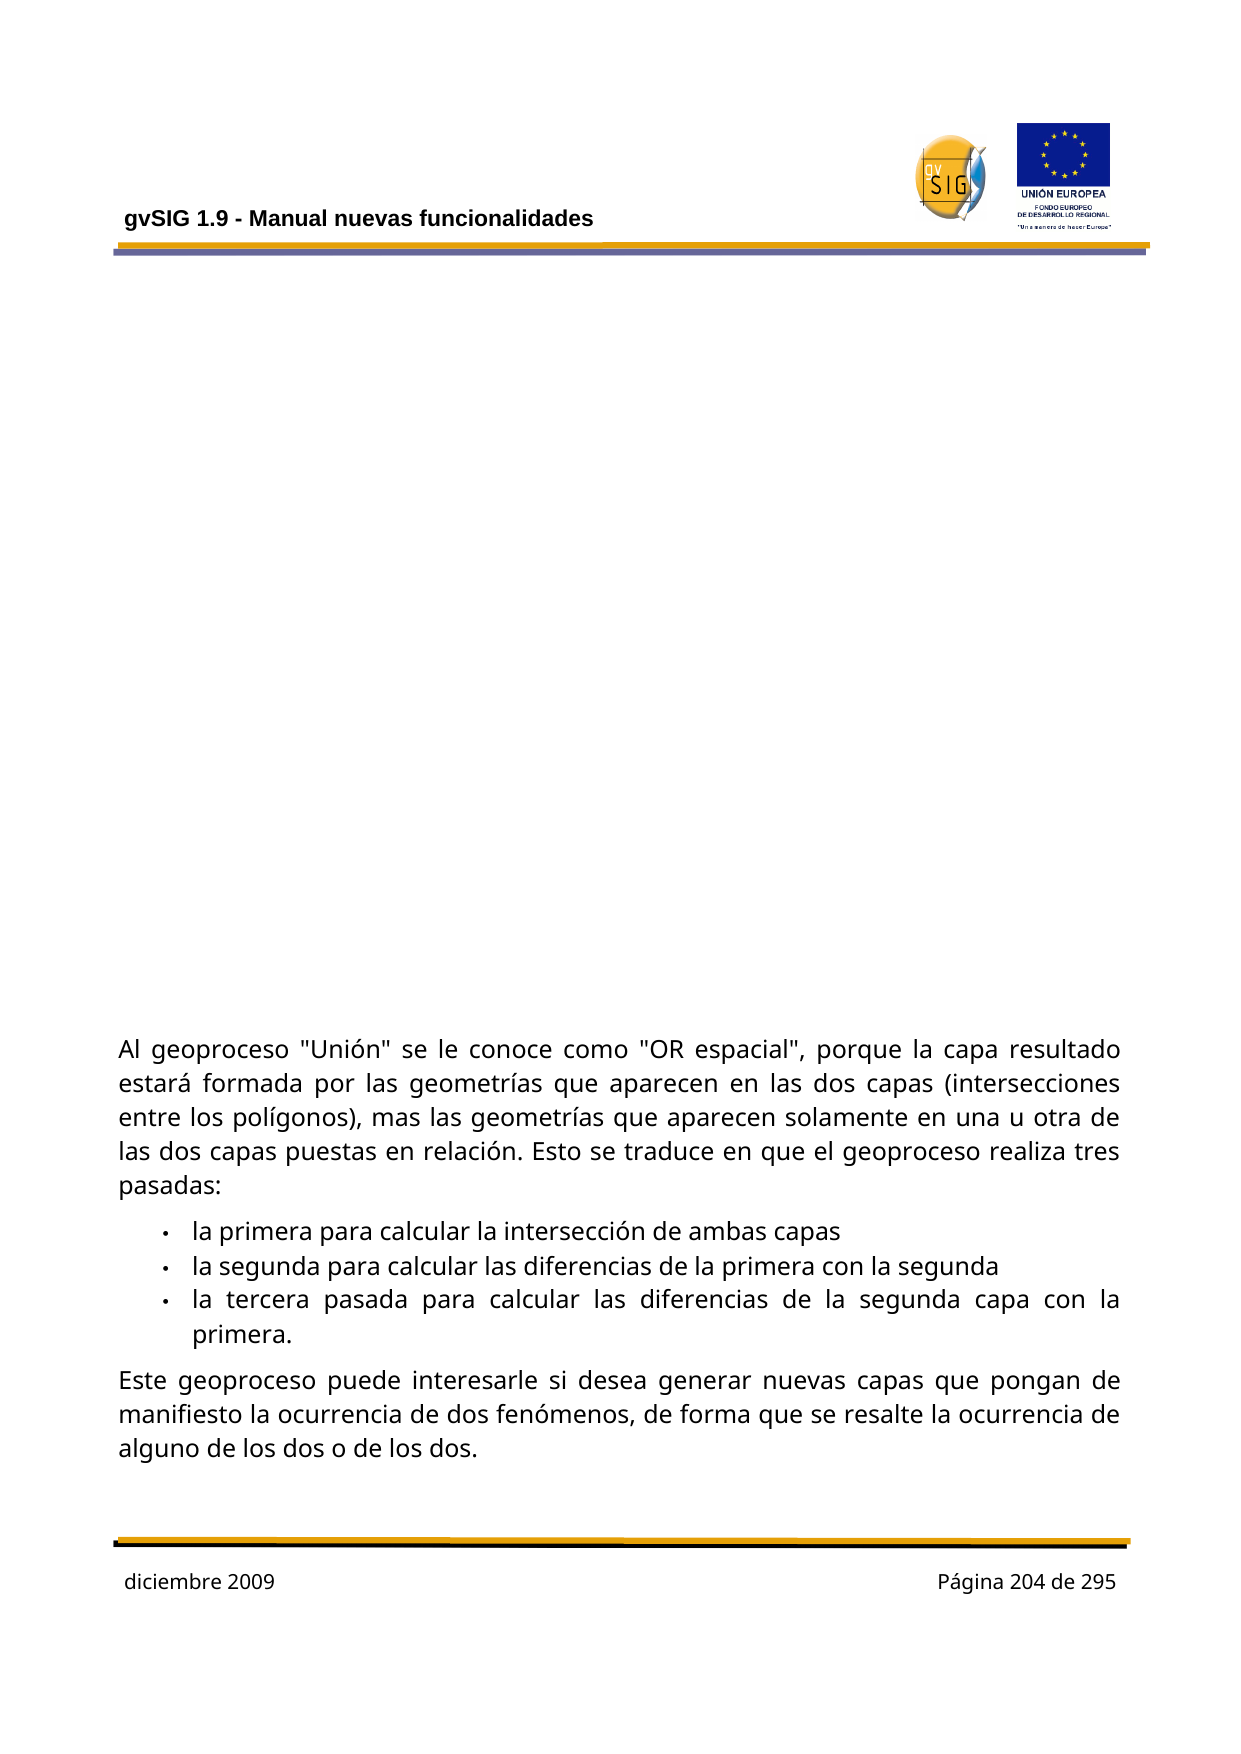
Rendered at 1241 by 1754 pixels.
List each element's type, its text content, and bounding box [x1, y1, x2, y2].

text Al geoproceso "Unión" se le conoce como "OR espacial", porque la capa resultado estará formada por las geometrías que aparecen en las dos capas (intersecciones entre los polígonos), mas las geometrías que aparecen solamente en una u otra de las dos capas puestas en relación. Esto se traduce en que el geoproceso realiza tres pasadas: [118, 1031, 1122, 1202]
list la primera para calcular la intersección de ambas capas [162, 1214, 1122, 1248]
list la segunda para calcular las diferencias de la primera con la segunda [162, 1248, 1122, 1282]
picture [1015, 123, 1112, 232]
list la tercera pasada para calcular las diferencias de la segunda capa con la primera. [162, 1282, 1122, 1350]
text Este geoproceso puede interesarle si desea generar nuevas capas que pongan de manifiesto la ocurrencia de dos fenómenos, de forma que se resalte la ocurrencia de alguno de los dos o de los dos. [118, 1363, 1122, 1465]
picture [914, 134, 987, 222]
